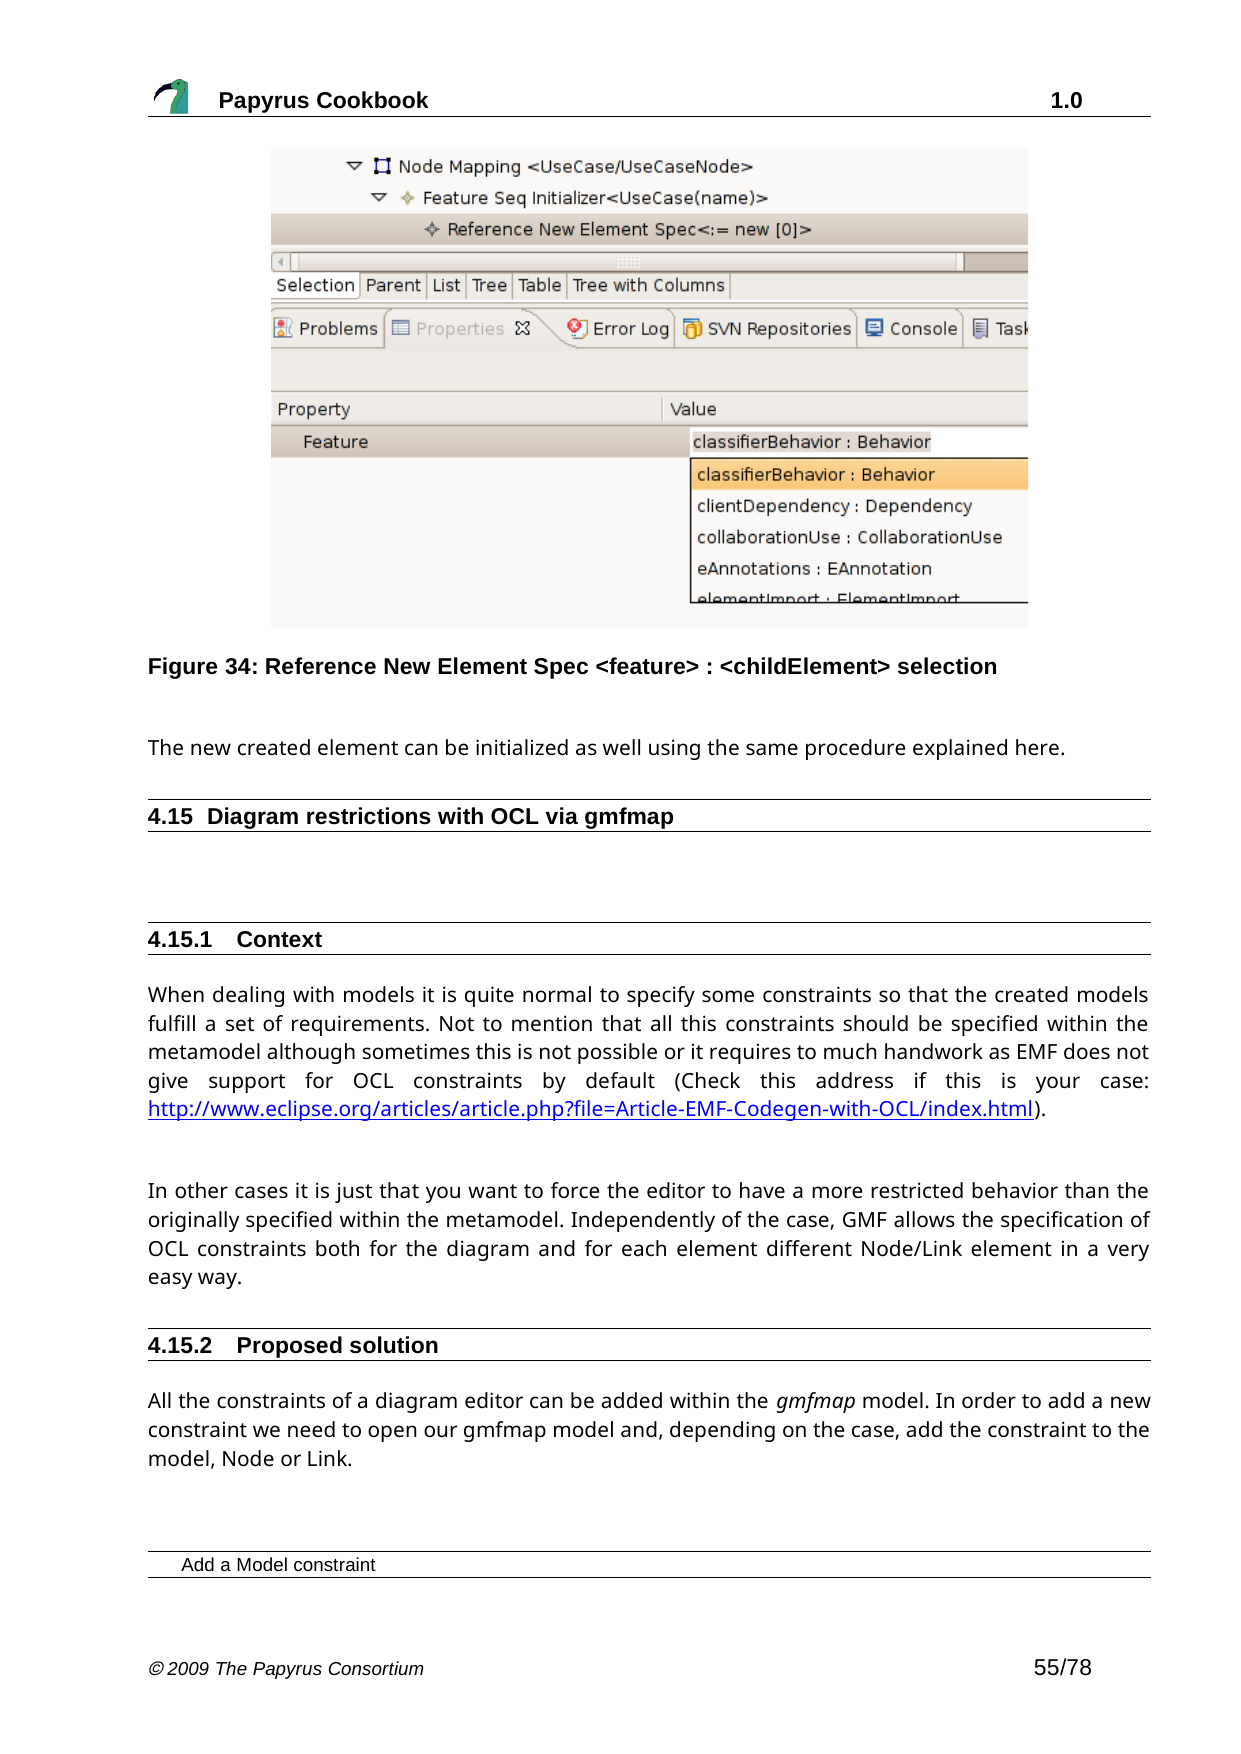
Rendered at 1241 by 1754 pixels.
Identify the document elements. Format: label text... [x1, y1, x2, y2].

subtitle Diagram restrictions with OCL via gmfmap [148, 800, 1151, 831]
text All the constraints of a diagram editor can be added within the gmfmap model. In order to add a new constraint we need to open our gmfmap model and, depending on the case, add the constraint to the model, Node or Link. [148, 1386, 1151, 1472]
text When dealing with models it is quite normal to specify some constraints so that the created models fulfill a set of requirements. Not to mention that all this constraints should be specified within the metamodel although sometimes this is not possible or it requires to much handwork as EMF does not give support for OCL constraints by default (Check this address if this is your case: http://www.eclipse.org/articles/article.php?file=Article-EMF-Codegen-with-OCL/index.html). [148, 980, 1151, 1123]
text In other cases it is just that you want to force the editor to have a more restricted behavior than the originally specified within the metamodel. Independently of the case, GMF allows the specification of OCL constraints both for the diagram and for each element different Node/Link element in a very easy way. [148, 1176, 1151, 1291]
subtitle Context [148, 923, 1151, 954]
picture [271, 147, 1029, 628]
text The new created element can be initialized as well using the same procedure explained here. [148, 733, 1151, 761]
picture [153, 79, 189, 114]
text Figure 34: Reference New Element Spec <feature> : <childElement> selection [148, 652, 1151, 679]
subtitle Proposed solution [148, 1329, 1151, 1360]
subtitle Add a Model constraint [148, 1552, 1151, 1577]
